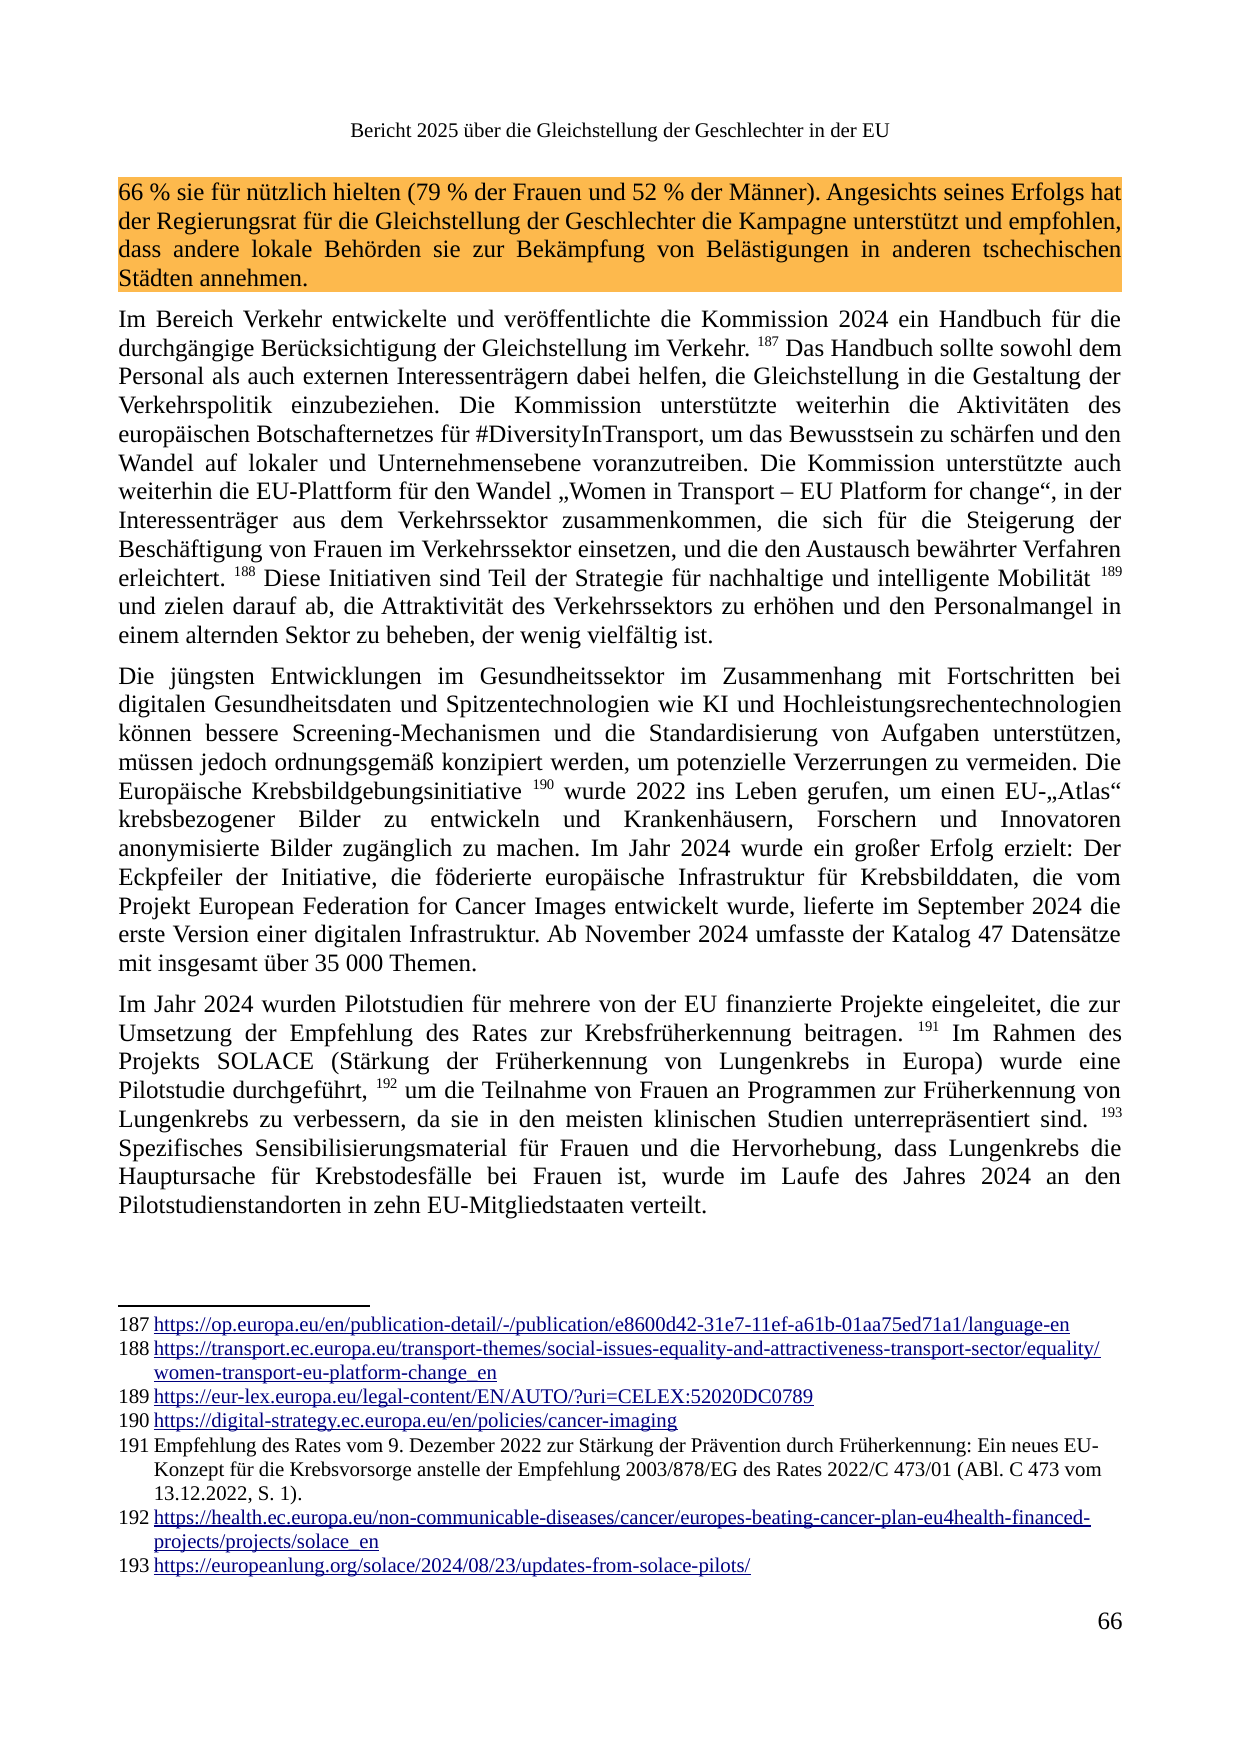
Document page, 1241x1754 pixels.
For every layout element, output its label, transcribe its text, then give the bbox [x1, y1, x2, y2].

text https://digital-strategy.ec.europa.eu/en/policies/cancer-imaging [118, 1408, 1122, 1432]
text Im Bereich Verkehr entwickelte und veröffentlichte die Kommission 2024 ein Handbuch für die durchgängige Berücksichtigung der Gleichstellung im Verkehr. Das Handbuch sollte sowohl dem Personal als auch externen Interessenträgern dabei helfen, die Gleichstellung in die Gestaltung der Verkehrspolitik einzubeziehen. Die Kommission unterstützte weiterhin die Aktivitäten des europäischen Botschafternetzes für #DiversityInTransport, um das Bewusstsein zu schärfen und den Wandel auf lokaler und Unternehmensebene voranzutreiben. Die Kommission unterstützte auch weiterhin die EU-Plattform für den Wandel „Women in Transport – EU Platform for change“, in der Interessenträger aus dem Verkehrssektor zusammenkommen, die sich für die Steigerung der Beschäftigung von Frauen im Verkehrssektor einsetzen, und die den Austausch bewährter Verfahren erleichtert. Diese Initiativen sind Teil der Strategie für nachhaltige und intelligente Mobilität und zielen darauf ab, die Attraktivität des Verkehrssektors zu erhöhen und den Personalmangel in einem alternden Sektor zu beheben, der wenig vielfältig ist. [118, 304, 1122, 649]
text Empfehlung des Rates vom 9. Dezember 2022 zur Stärkung der Prävention durch Früherkennung: Ein neues EU-Konzept für die Krebsvorsorge anstelle der Empfehlung 2003/878/EG des Rates 2022/C 473/01 (ABl. C 473 vom 13.12.2022, S. 1). [118, 1432, 1122, 1505]
text Die jüngsten Entwicklungen im Gesundheitssektor im Zusammenhang mit Fortschritten bei digitalen Gesundheitsdaten und Spitzentechnologien wie KI und Hochleistungsrechentechnologien können bessere Screening-Mechanismen und die Standardisierung von Aufgaben unterstützen, müssen jedoch ordnungsgemäß konzipiert werden, um potenzielle Verzerrungen zu vermeiden. Die Europäische Krebsbildgebungsinitiative wurde 2022 ins Leben gerufen, um einen EU-„Atlas“ krebsbezogener Bilder zu entwickeln und Krankenhäusern, Forschern und Innovatoren anonymisierte Bilder zugänglich zu machen. Im Jahr 2024 wurde ein großer Erfolg erzielt: Der Eckpfeiler der Initiative, die föderierte europäische Infrastruktur für Krebsbilddaten, die vom Projekt European Federation for Cancer Images entwickelt wurde, lieferte im September 2024 die erste Version einer digitalen Infrastruktur. Ab November 2024 umfasste der Katalog 47 Datensätze mit insgesamt über 35 000 Themen. [118, 661, 1122, 977]
text https://eur-lex.europa.eu/legal-content/EN/AUTO/?uri=CELEX:52020DC0789 [118, 1384, 1122, 1408]
text https://health.ec.europa.eu/non-communicable-diseases/cancer/europes-beating-cancer-plan-eu4health-financed-projects/projects/solace_en [118, 1505, 1122, 1553]
text 66 % sie für nützlich hielten (79 % der Frauen und 52 % der Männer). Angesichts seines Erfolgs hat der Regierungsrat für die Gleichstellung der Geschlechter die Kampagne unterstützt und empfohlen, dass andere lokale Behörden sie zur Bekämpfung von Belästigungen in anderen tschechischen Städten annehmen. [118, 177, 1122, 292]
text https://transport.ec.europa.eu/transport-themes/social-issues-equality-and-attractiveness-transport-sector/equality/women-transport-eu-platform-change_en [118, 1336, 1122, 1384]
text Im Jahr 2024 wurden Pilotstudien für mehrere von der EU finanzierte Projekte eingeleitet, die zur Umsetzung der Empfehlung des Rates zur Krebsfrüherkennung beitragen. Im Rahmen des Projekts SOLACE (Stärkung der Früherkennung von Lungenkrebs in Europa) wurde eine Pilotstudie durchgeführt, um die Teilnahme von Frauen an Programmen zur Früherkennung von Lungenkrebs zu verbessern, da sie in den meisten klinischen Studien unterrepräsentiert sind. Spezifisches Sensibilisierungsmaterial für Frauen und die Hervorhebung, dass Lungenkrebs die Hauptursache für Krebstodesfälle bei Frauen ist, wurde im Laufe des Jahres 2024 an den Pilotstudienstandorten in zehn EU-Mitgliedstaaten verteilt. [118, 989, 1122, 1219]
text https://europeanlung.org/solace/2024/08/23/updates-from-solace-pilots/ [118, 1553, 1122, 1577]
text https://op.europa.eu/en/publication-detail/-/publication/e8600d42-31e7-11ef-a61b-01aa75ed71a1/language-en [118, 1312, 1122, 1336]
